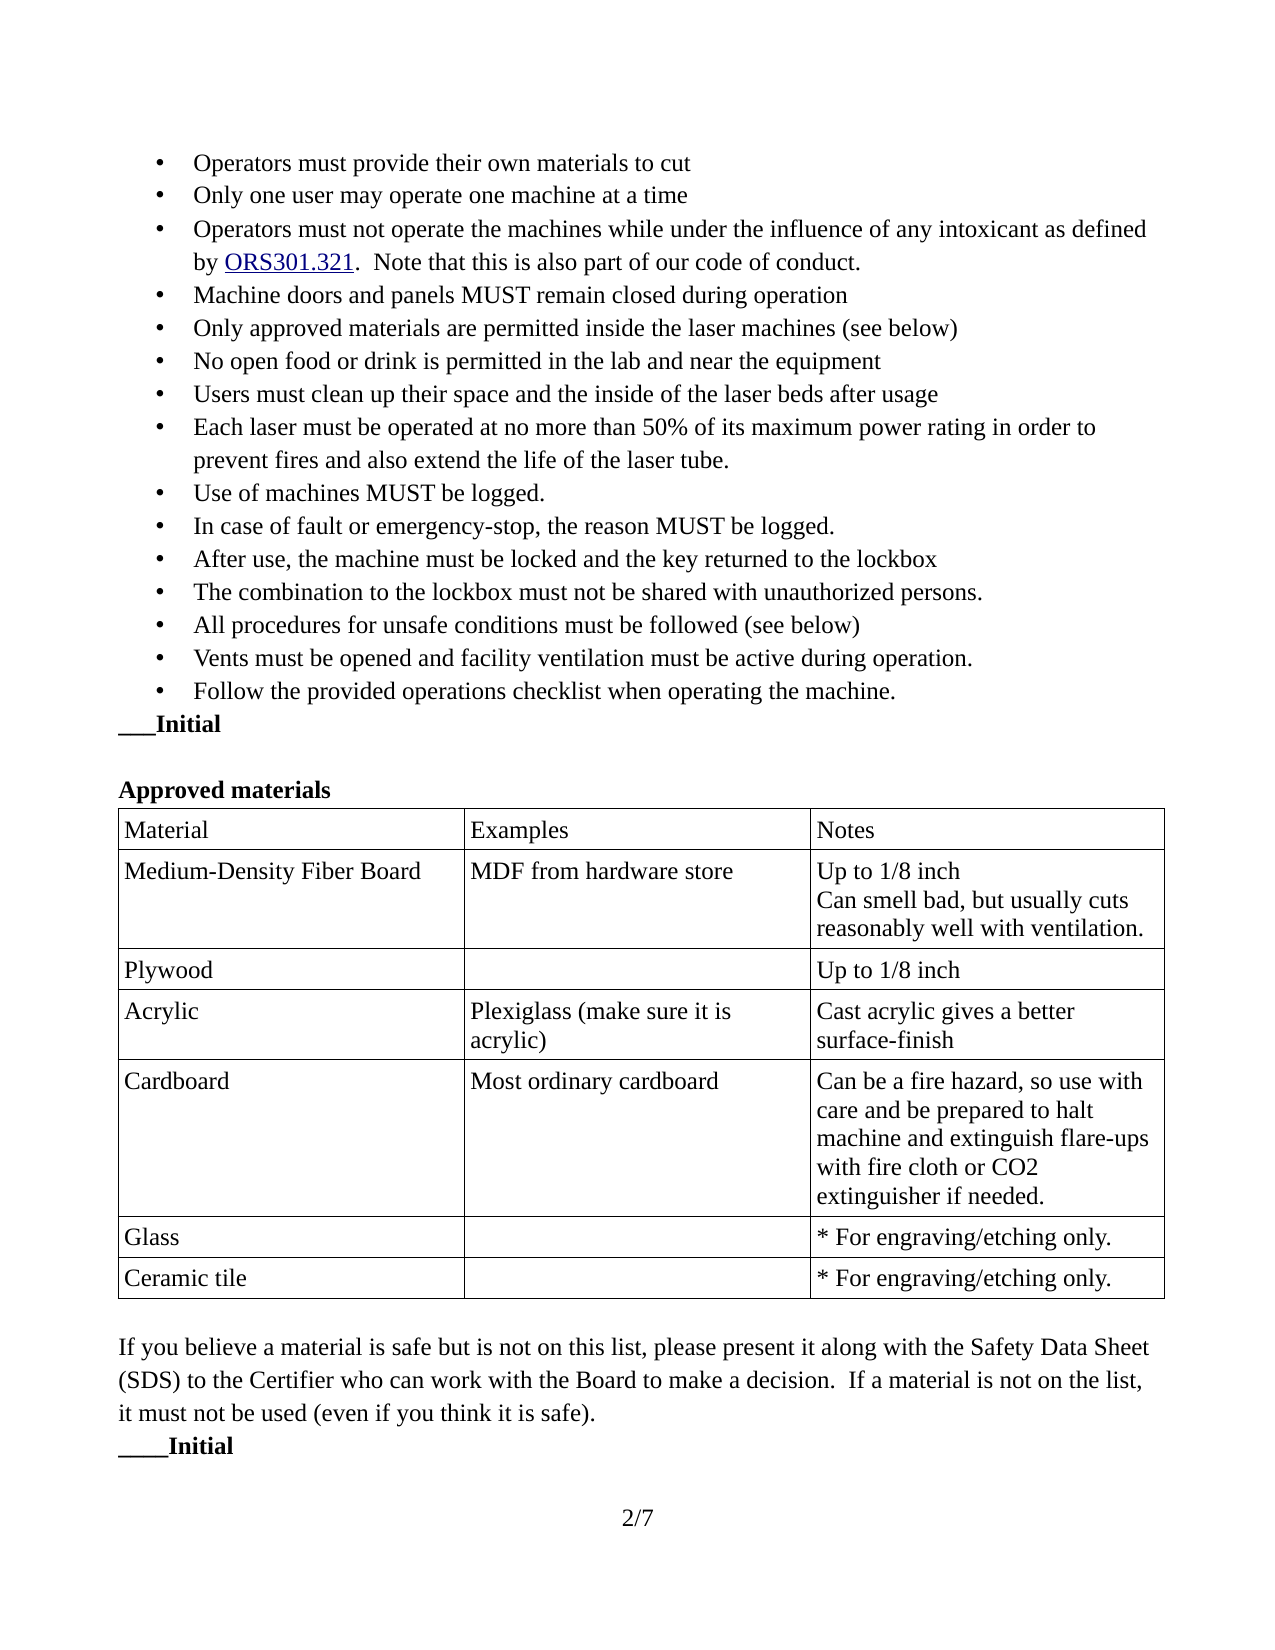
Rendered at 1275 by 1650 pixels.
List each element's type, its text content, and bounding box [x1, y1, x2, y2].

table_cell * For engraving/etching only. [811, 1258, 1164, 1298]
table_cell Can be a fire hazard, so use with care and be prepared to halt machine and extinguish flare-ups with fire cloth or CO2 extinguisher if needed. [811, 1060, 1164, 1216]
table_cell Cast acrylic gives a better surface-finish [811, 990, 1164, 1059]
table_cell Ceramic tile [119, 1258, 464, 1298]
text ___Initial [118, 709, 1157, 738]
list Operators must not operate the machines while under the influence of any intoxicant as defined by ORS301.321. Note that this is also part of our code of conduct. [156, 214, 1157, 275]
text Approved materials [118, 775, 1157, 804]
table_cell Medium-Density Fiber Board [119, 850, 464, 948]
table_cell Plexiglass (make sure it is acrylic) [465, 990, 810, 1059]
list After use, the machine must be locked and the key returned to the lockbox [156, 544, 1157, 573]
list All procedures for unsafe conditions must be followed (see below) [156, 610, 1157, 639]
list Each laser must be operated at no more than 50% of its maximum power rating in order to prevent fires and also extend the life of the laser tube. [156, 412, 1157, 473]
list Follow the provided operations checklist when operating the machine. [156, 676, 1157, 705]
table_cell Up to 1/8 inch Can smell bad, but usually cuts reasonably well with ventilation. [811, 850, 1164, 948]
table_header Material [119, 809, 464, 849]
table_header Examples [465, 809, 810, 849]
list Only one user may operate one machine at a time [156, 181, 1157, 209]
table_header Notes [811, 809, 1164, 849]
table_cell Cardboard [119, 1060, 464, 1216]
list Vents must be opened and facility ventilation must be active during operation. [156, 643, 1157, 672]
table_cell [465, 949, 810, 989]
table_cell [465, 1217, 810, 1257]
table_cell Acrylic [119, 990, 464, 1059]
list Use of machines MUST be logged. [156, 478, 1157, 507]
table_cell MDF from hardware store [465, 850, 810, 948]
list Machine doors and panels MUST remain closed during operation [156, 280, 1157, 308]
text If you believe a material is safe but is not on this list, please present it along with the Safety Data Sheet (SDS) to the Certifier who can work with the Board to make a decision. If a material is not on the list, it must not be used (even if you think it is safe). [118, 1332, 1157, 1427]
list In case of fault or emergency-stop, the reason MUST be logged. [156, 511, 1157, 539]
table_cell Most ordinary cardboard [465, 1060, 810, 1216]
list No open food or drink is permitted in the lab and near the equipment [156, 346, 1157, 374]
list Operators must provide their own materials to cut [156, 148, 1157, 176]
table_cell * For engraving/etching only. [811, 1217, 1164, 1257]
table_cell Glass [119, 1217, 464, 1257]
list Only approved materials are permitted inside the laser machines (see below) [156, 313, 1157, 341]
list The combination to the lockbox must not be shared with unauthorized persons. [156, 577, 1157, 606]
table_cell [465, 1258, 810, 1298]
table_cell Plywood [119, 949, 464, 989]
list Users must clean up their space and the inside of the laser beds after usage [156, 379, 1157, 407]
text ____Initial [118, 1431, 1157, 1460]
table_cell Up to 1/8 inch [811, 949, 1164, 989]
